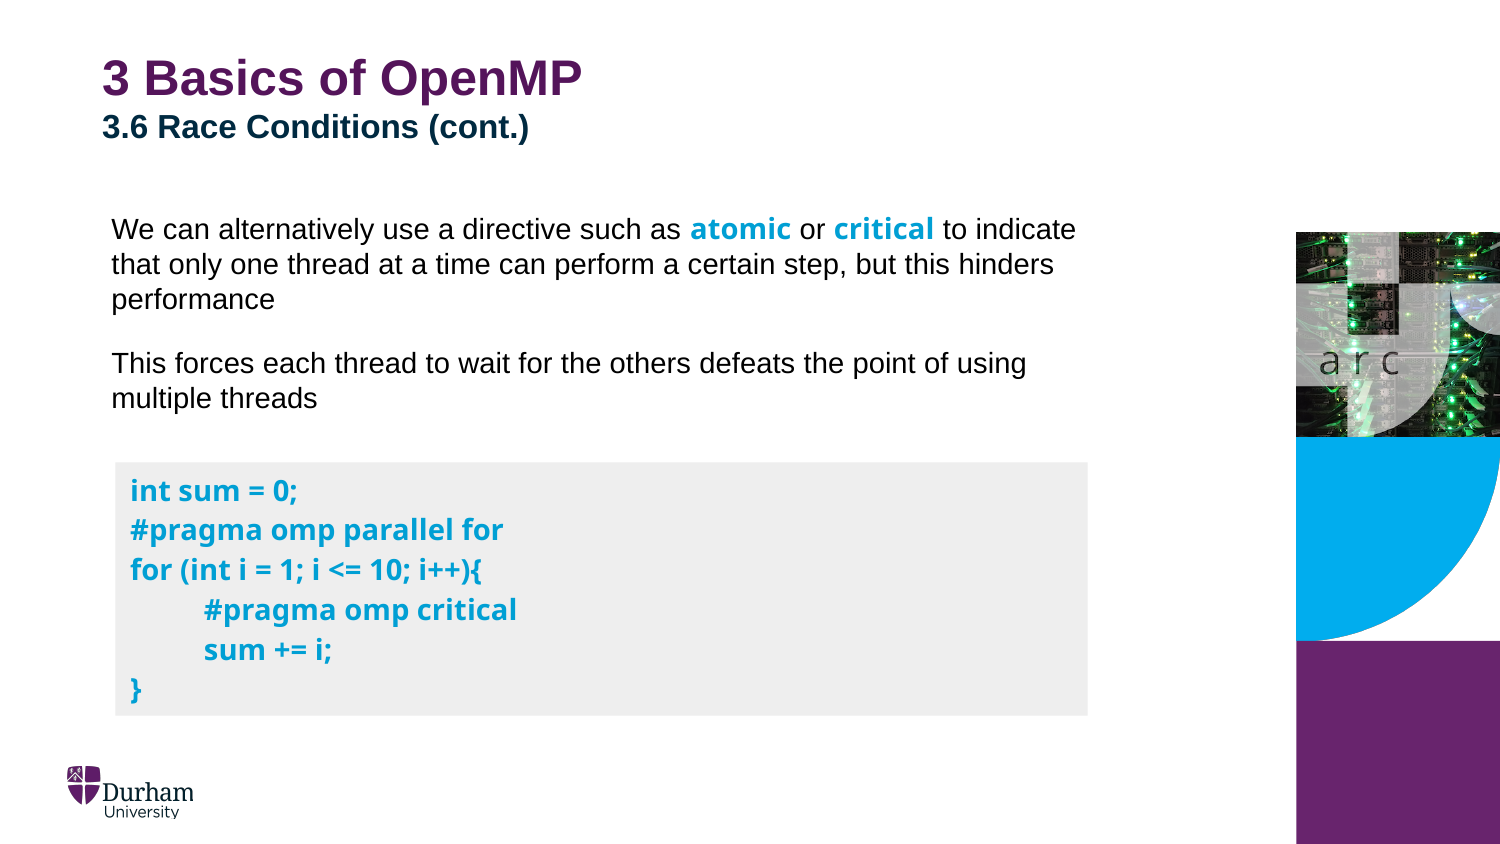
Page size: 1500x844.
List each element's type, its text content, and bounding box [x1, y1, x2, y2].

list We can alternatively use a directive such as atomic or critical to indicate that only one thread at a time can perform a certain step, but this hinders performance This forces each thread to wait for the others defeats the point of using multiple threads [111, 210, 1092, 549]
picture [1332, 467, 1500, 640]
picture [1296, 232, 1500, 436]
text_box [1296, 640, 1500, 844]
text_box int sum = 0; #pragma omp parallel for for (int i = 1; i <= 10; i++){ #pragma omp critical sum += i; } [115, 462, 1088, 674]
title 3 Basics of OpenMP 3.6 Race Conditions (cont.) [101, 45, 1399, 187]
picture [67, 766, 193, 819]
